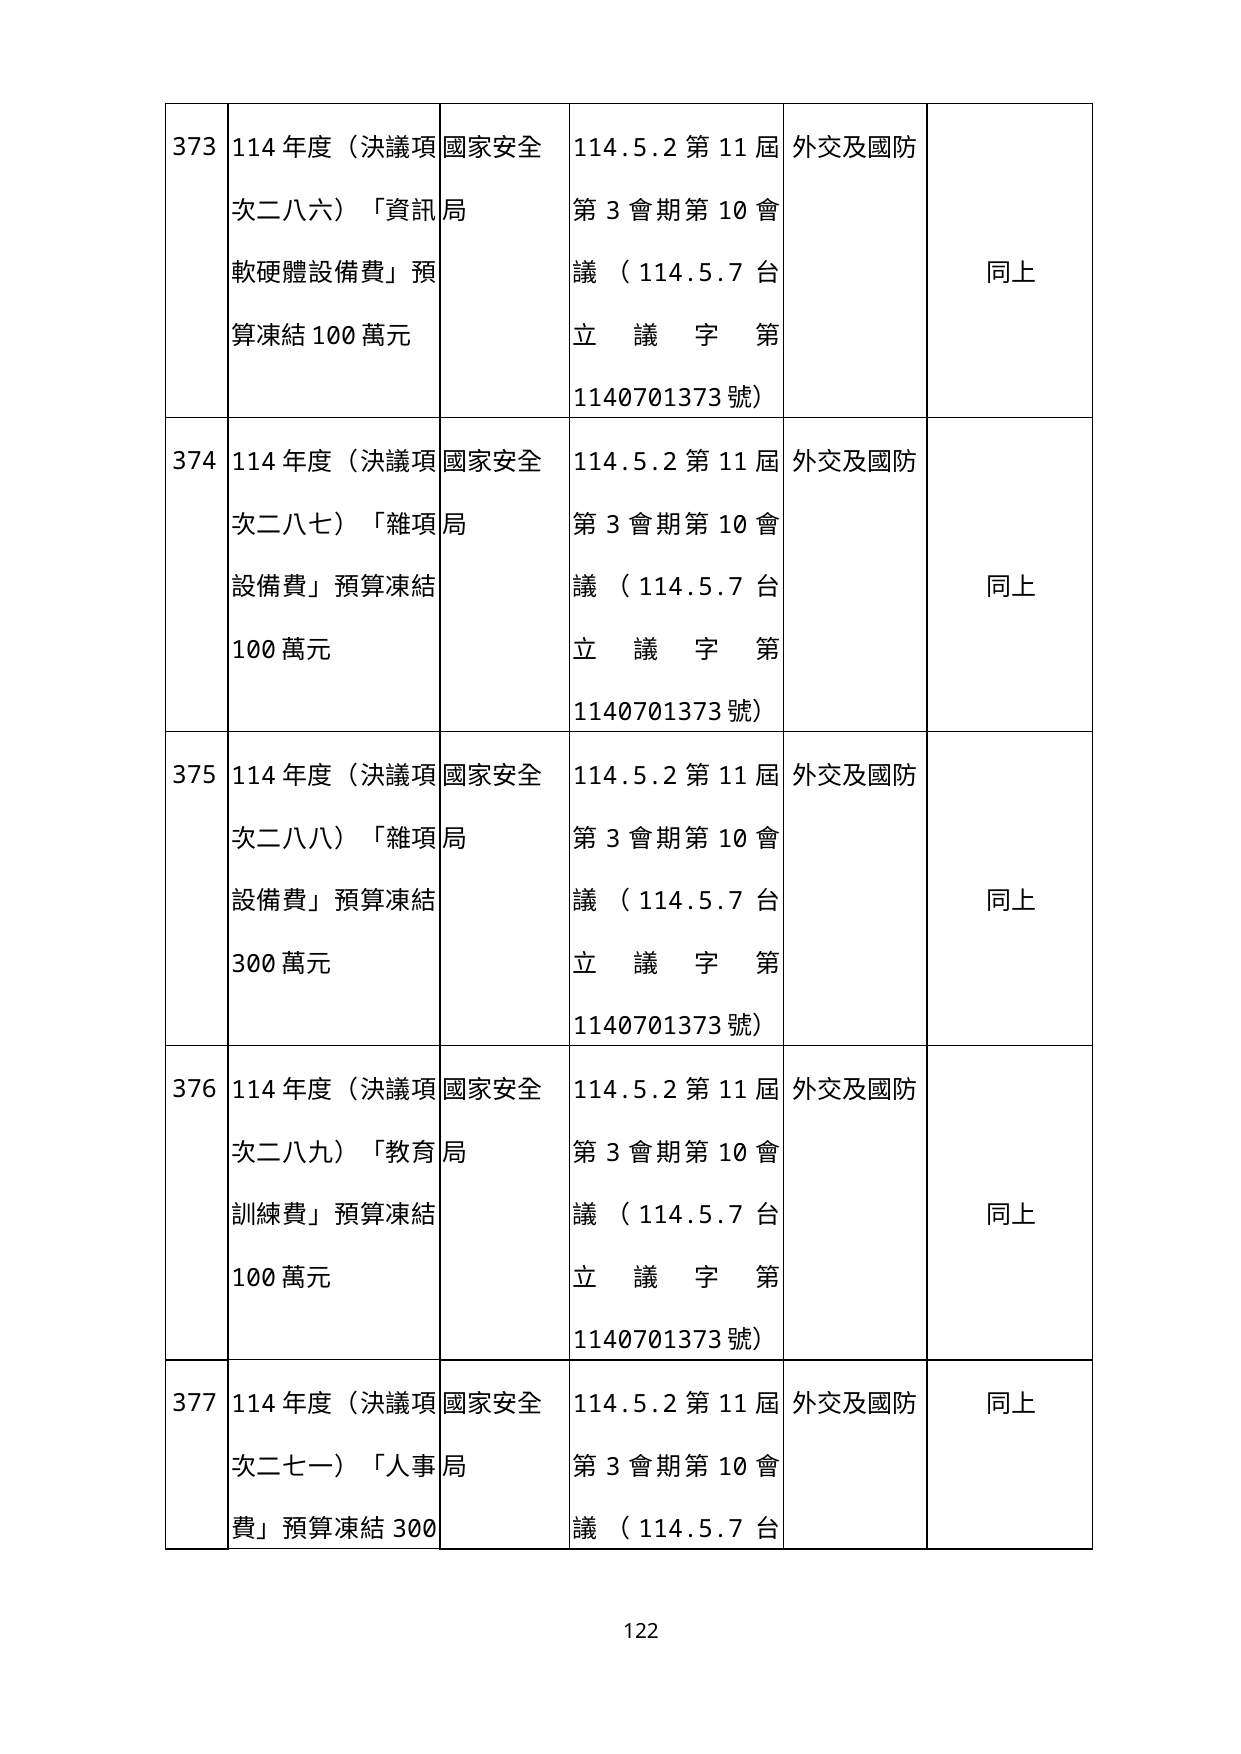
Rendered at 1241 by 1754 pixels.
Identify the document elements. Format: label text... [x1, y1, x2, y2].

table_cell 114.5.2第11屆第3會期第10會議（114.5.7台 [570, 1361, 783, 1548]
table_cell 114年度（決議項次二八六）「資訊軟硬體設備費」預算凍結100萬元 [229, 104, 439, 417]
table_cell 同上 [928, 1361, 1092, 1548]
table_cell 同上 [928, 104, 1092, 417]
table_cell 114年度（決議項次二八七）「雜項設備費」預算凍結100萬元 [229, 418, 439, 731]
table_cell 國家安全局 [441, 418, 569, 731]
table_cell 國家安全局 [441, 1361, 569, 1548]
table_cell 114.5.2第11屆第3會期第10會議（114.5.7台立議字第1140701373號） [570, 418, 783, 731]
table_cell 外交及國防 [784, 1361, 926, 1548]
table_cell 同上 [928, 732, 1092, 1045]
table_cell 國家安全局 [441, 732, 569, 1045]
table_cell 外交及國防 [784, 418, 926, 731]
table_cell 同上 [928, 418, 1092, 731]
table_cell 國家安全局 [441, 1046, 569, 1359]
table_cell 114年度（決議項次二八九）「教育訓練費」預算凍結100萬元 [229, 1046, 439, 1359]
table_cell 國家安全局 [441, 104, 569, 417]
table_cell [166, 1046, 227, 1359]
table_cell [166, 104, 227, 417]
table_cell 114年度（決議項次二七一）「人事費」預算凍結300 [229, 1360, 439, 1548]
table_cell 114年度（決議項次二八八）「雜項設備費」預算凍結300萬元 [229, 732, 439, 1045]
table_cell [166, 1361, 227, 1548]
table_cell 外交及國防 [784, 104, 926, 417]
table_cell 外交及國防 [784, 1046, 926, 1359]
table_cell 114.5.2第11屆第3會期第10會議（114.5.7台立議字第1140701373號） [570, 1046, 783, 1359]
table_cell 外交及國防 [784, 732, 926, 1045]
table_cell 114.5.2第11屆第3會期第10會議（114.5.7台立議字第1140701373號） [570, 732, 783, 1045]
table_cell 同上 [928, 1046, 1092, 1359]
table_cell 114.5.2第11屆第3會期第10會議（114.5.7台立議字第1140701373號） [570, 104, 783, 417]
table_cell [166, 732, 227, 1045]
table_cell [166, 418, 227, 731]
